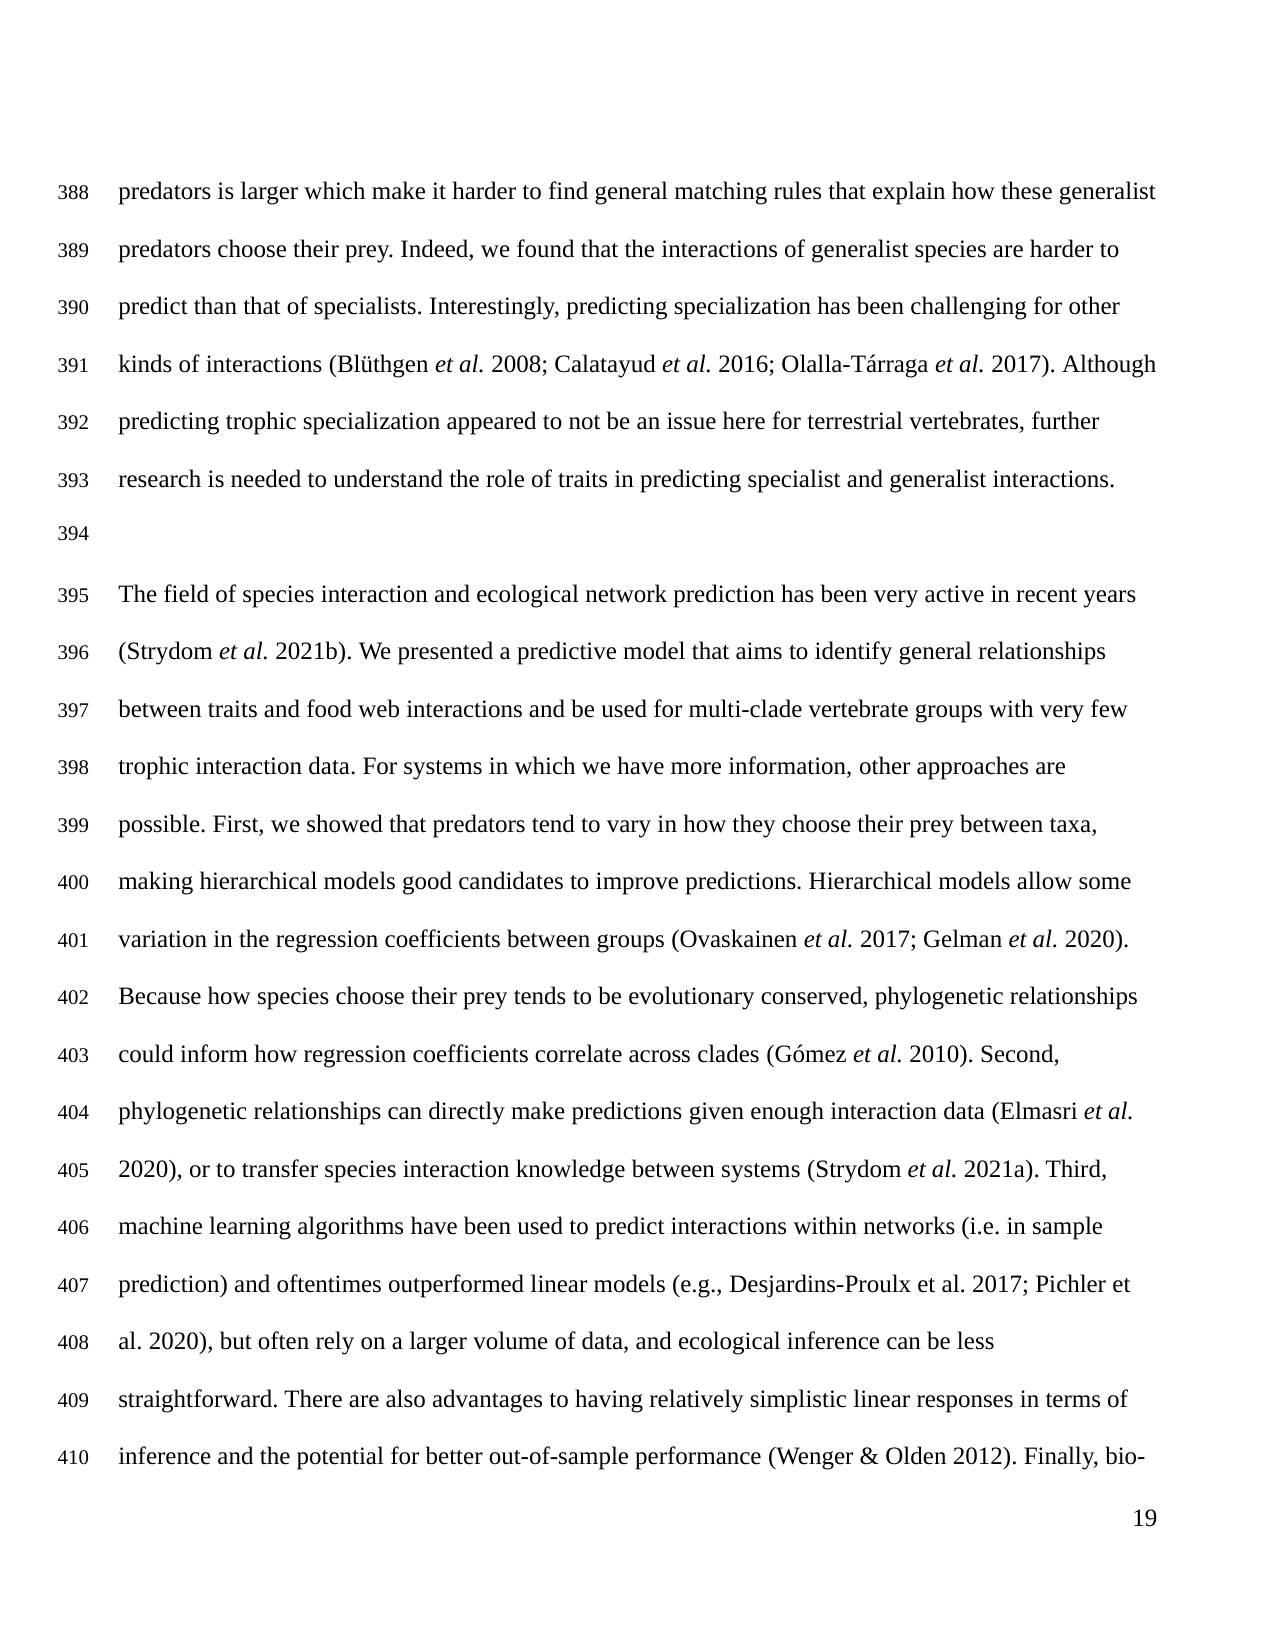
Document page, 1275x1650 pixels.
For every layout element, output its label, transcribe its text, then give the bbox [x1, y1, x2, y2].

text predators is larger which make it harder to find general matching rules that explain how these generalist predators choose their prey. Indeed, we found that the interactions of generalist species are harder to predict than that of specialists. Interestingly, predicting specialization has been challenging for other kinds of interactions (Blüthgen et al. 2008; Calatayud et al. 2016; Olalla-Tárraga et al. 2017). Although predicting trophic specialization appeared to not be an issue here for terrestrial vertebrates, further research is needed to understand the role of traits in predicting specialist and generalist interactions. [118, 176, 1157, 493]
text The field of species interaction and ecological network prediction has been very active in recent years (Strydom et al. 2021b). We presented a predictive model that aims to identify general relationships between traits and food web interactions and be used for multi-clade vertebrate groups with very few trophic interaction data. For systems in which we have more information, other approaches are possible. First, we showed that predators tend to vary in how they choose their prey between taxa, making hierarchical models good candidates to improve predictions. Hierarchical models allow some variation in the regression coefficients between groups (Ovaskainen et al. 2017; Gelman et al. 2020). Because how species choose their prey tends to be evolutionary conserved, phylogenetic relationships could inform how regression coefficients correlate across clades (Gómez et al. 2010). Second, phylogenetic relationships can directly make predictions given enough interaction data (Elmasri et al. 2020), or to transfer species interaction knowledge between systems (Strydom et al. 2021a). Third, machine learning algorithms have been used to predict interactions within networks (i.e. in sample prediction) and oftentimes outperformed linear models (e.g., Desjardins-Proulx et al. 2017; Pichler et al. 2020), but often rely on a larger volume of data, and ecological inference can be less straightforward. There are also advantages to having relatively simplistic linear responses in terms of inference and the potential for better out-of-sample performance (Wenger & Olden 2012). Finally, bio- [118, 579, 1157, 1470]
